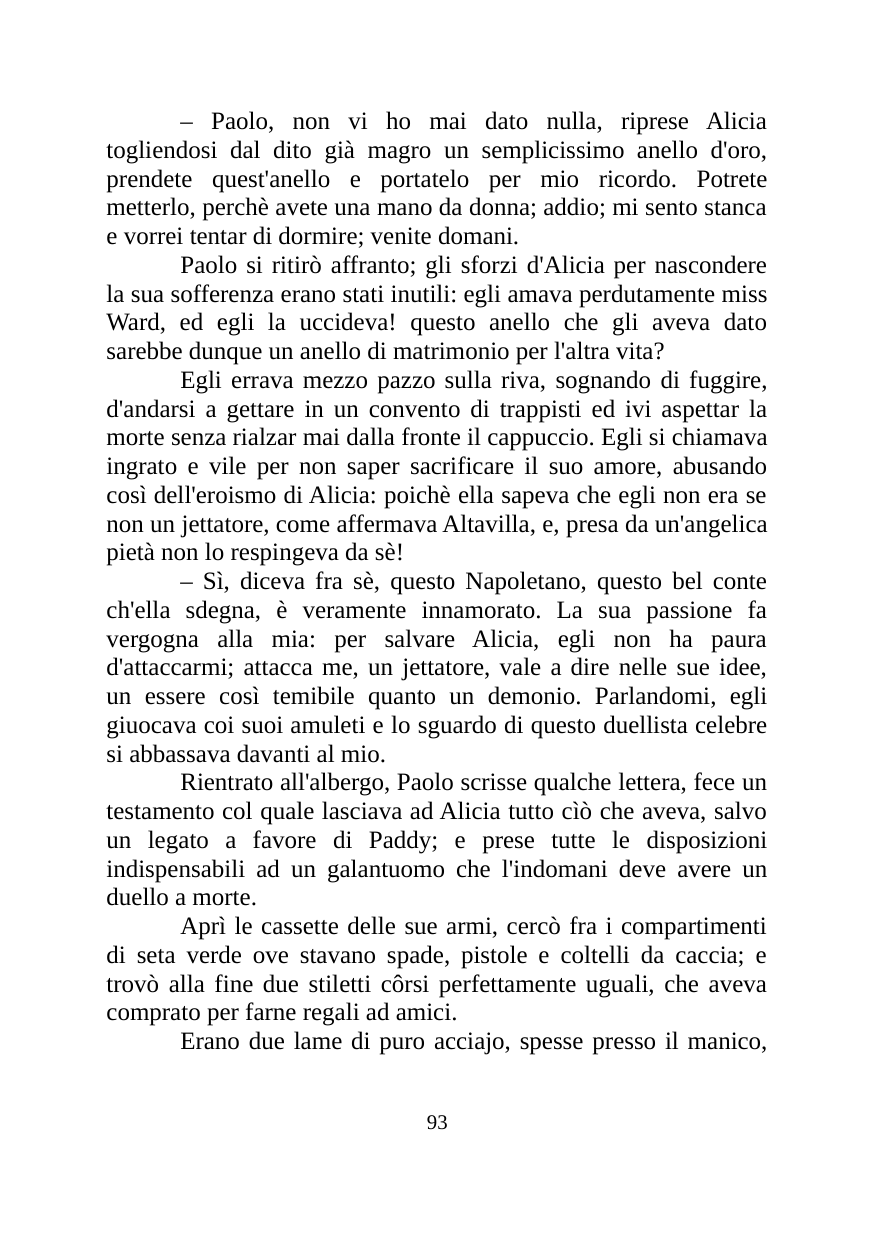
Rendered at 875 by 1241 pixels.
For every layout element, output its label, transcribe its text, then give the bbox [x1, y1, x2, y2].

text Egli errava mezzo pazzo sulla riva, sognando di fuggire, d'andarsi a gettare in un convento di trappisti ed ivi aspettar la morte senza rialzar mai dalla fronte il cappuccio. Egli si chiamava ingrato e vile per non saper sacrificare il suo amore, abusando così dell'eroismo di Alicia: poichè ella sapeva che egli non era se non un jettatore, come affermava Altavilla, e, presa da un'angelica pietà non lo respingeva da sè! [106, 365, 768, 566]
text Aprì le cassette delle sue armi, cercò fra i compartimenti di seta verde ove stavano spade, pistole e coltelli da caccia; e trovò alla fine due stiletti côrsi perfettamente uguali, che aveva comprato per farne regali ad amici. [106, 911, 768, 1026]
text Paolo si ritirò affranto; gli sforzi d'Alicia per nascondere la sua sofferenza erano stati inutili: egli amava perdutamente miss Ward, ed egli la uccideva! questo anello che gli aveva dato sarebbe dunque un anello di matrimonio per l'altra vita? [106, 250, 768, 365]
text – Paolo, non vi ho mai dato nulla, riprese Alicia togliendosi dal dito già magro un semplicissimo anello d'oro, prendete quest'anello e portatelo per mio ricordo. Potrete metterlo, perchè avete una mano da donna; addio; mi sento stanca e vorrei tentar di dormire; venite domani. [106, 106, 768, 250]
text Rientrato all'albergo, Paolo scrisse qualche lettera, fece un testamento col quale lasciava ad Alicia tutto cìò che aveva, salvo un legato a favore di Paddy; e prese tutte le disposizioni indispensabili ad un galantuomo che l'indomani deve avere un duello a morte. [106, 767, 768, 911]
text Erano due lame di puro acciajo, spesse presso il manico, [106, 1026, 768, 1055]
text – Sì, diceva fra sè, questo Napoletano, questo bel conte ch'ella sdegna, è veramente innamorato. La sua passione fa vergogna alla mia: per salvare Alicia, egli non ha paura d'attaccarmi; attacca me, un jettatore, vale a dire nelle sue idee, un essere così temibile quanto un demonio. Parlandomi, egli giuocava coi suoi amuleti e lo sguardo di questo duellista celebre si abbassava davanti al mio. [106, 566, 768, 767]
